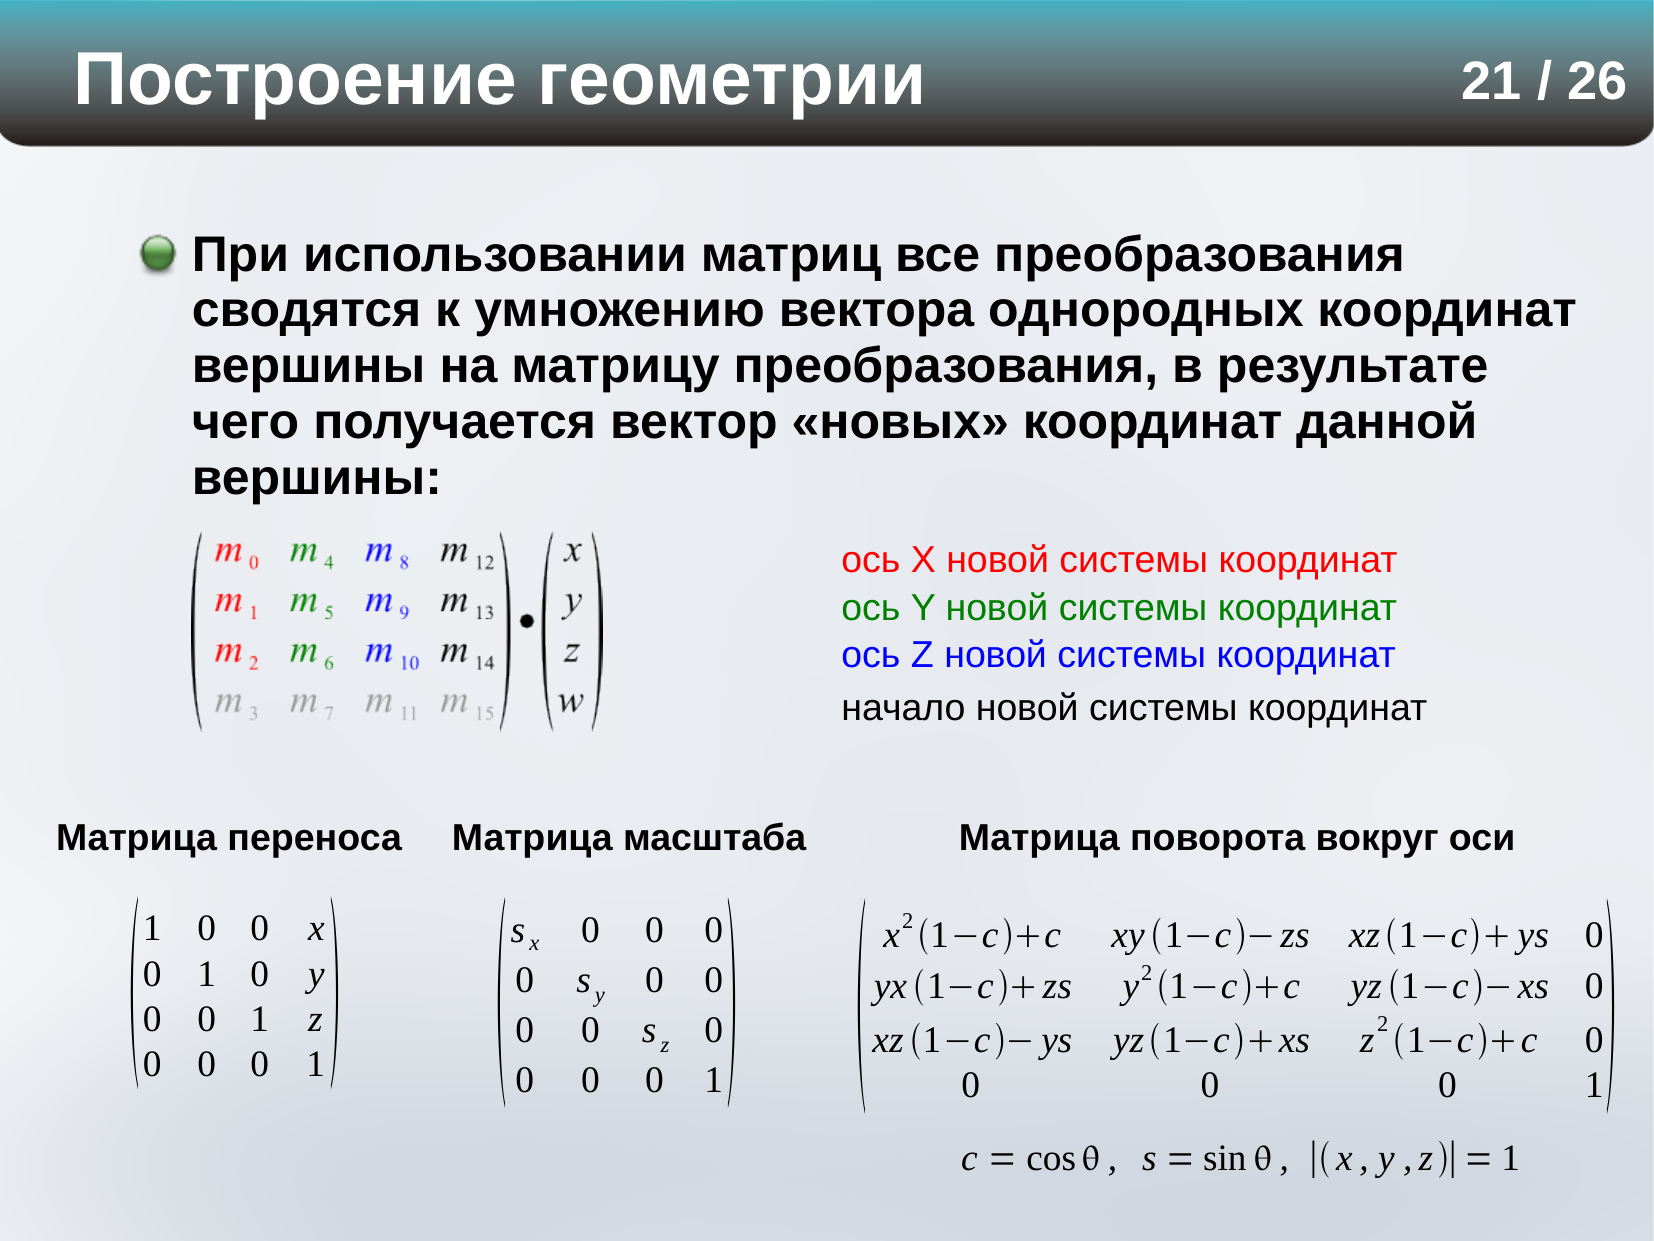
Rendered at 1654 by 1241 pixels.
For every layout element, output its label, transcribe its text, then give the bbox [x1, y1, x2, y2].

text_box ось Y новой системы координат [826, 578, 1447, 625]
chart [954, 1137, 1527, 1182]
text_box Матрица поворота вокруг оси [921, 809, 1554, 866]
text_box При использовании матриц все преобразования сводятся к умножению вектора однородных координат вершины на матрицу преобразования, в результате чего получается вектор «новых» координат данной вершины: [118, 218, 1595, 513]
text_box ось X новой системы координат [826, 531, 1447, 578]
chart [488, 895, 744, 1111]
text_box Построение геометрии [59, 29, 1418, 129]
chart [122, 895, 347, 1093]
text_box начало новой системы координат [826, 679, 1447, 736]
text_box Матрица переноса [41, 809, 426, 866]
picture [0, 0, 1654, 1241]
text_box <номер> / 26 [1446, 42, 1654, 179]
text_box Матрица масштаба [437, 809, 827, 866]
text_box ось Z новой системы координат [826, 625, 1447, 679]
chart [849, 895, 1624, 1116]
